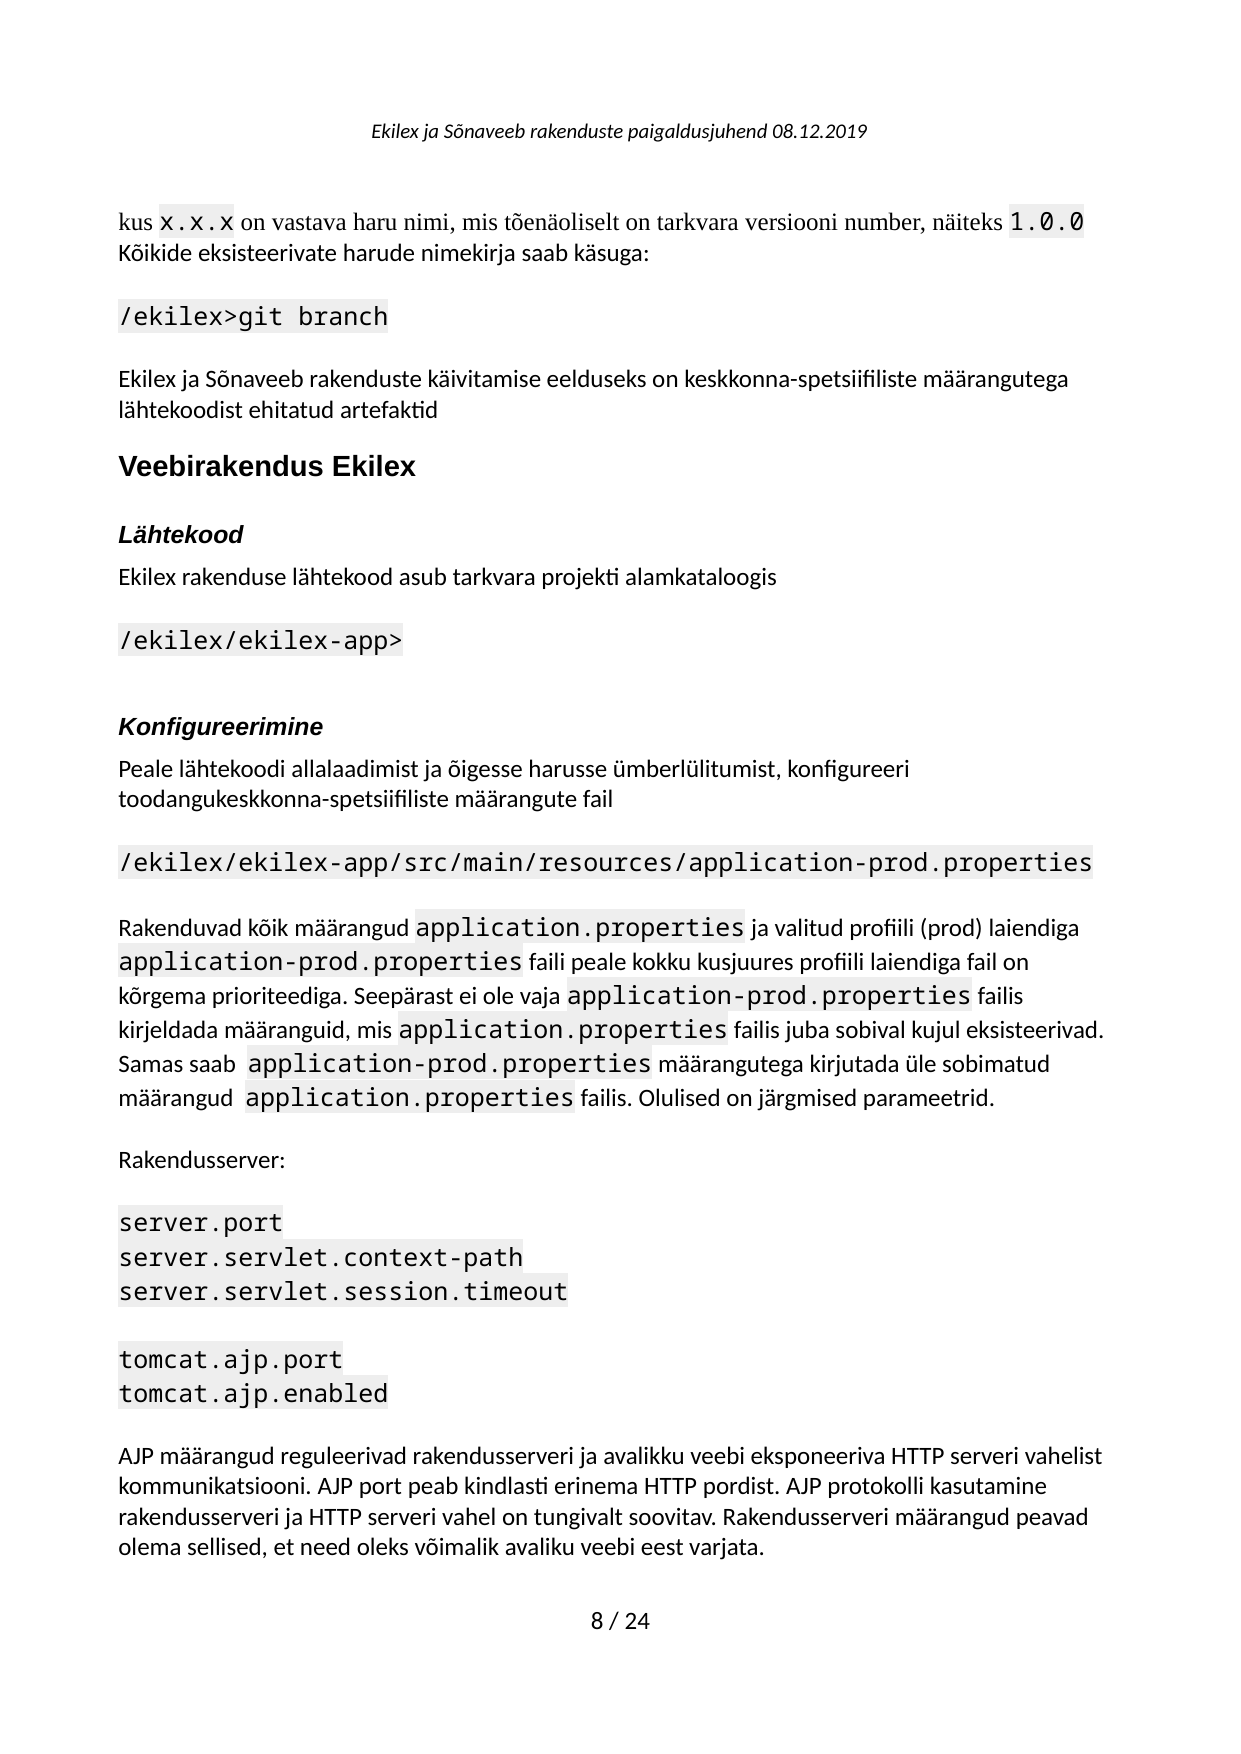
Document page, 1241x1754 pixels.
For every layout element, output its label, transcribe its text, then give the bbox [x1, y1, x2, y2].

text server.port [118, 1205, 1122, 1239]
text /ekilex/ekilex-app/src/main/resources/application-prod.properties [118, 844, 1122, 879]
text Ekilex ja Sõnaveeb rakenduste käivitamise eelduseks on keskkonna-spetsiifiliste määrangutega lähtekoodist ehitatud artefaktid [118, 363, 1122, 424]
subtitle Veebirakendus Ekilex [118, 449, 1122, 483]
text server.servlet.session.timeout [118, 1273, 1122, 1307]
text Ekilex rakenduse lähtekood asub tarkvara projekti alamkataloogis [118, 561, 1122, 592]
text tomcat.ajp.port [118, 1341, 1122, 1375]
text Peale lähtekoodi allalaadimist ja õigesse harusse ümberlülitumist, konfigureeri toodangukeskkonna-spetsiifiliste määrangute fail [118, 753, 1122, 814]
text kus x.x.x on vastava haru nimi, mis tõenäoliselt on tarkvara versiooni number, näiteks 1.0.0 [118, 203, 1122, 238]
text server.servlet.context-path [118, 1239, 1122, 1273]
text /ekilex>git branch [118, 299, 1122, 333]
text Rakendusserver: [118, 1144, 1122, 1174]
subtitle Konfigureerimine [118, 712, 1122, 741]
text Rakenduvad kõik määrangud application.properties ja valitud profiili (prod) laiendiga application-prod.properties faili peale kokku kusjuures profiili laiendiga fail on kõrgema prioriteediga. Seepärast ei ole vaja application-prod.properties failis kirjeldada määranguid, mis application.properties failis juba sobival kujul eksisteerivad. Samas saab application-prod.properties määrangutega kirjutada üle sobimatud määrangud application.properties failis. Olulised on järgmised parameetrid. [118, 909, 1122, 1113]
text Kõikide eksisteerivate harude nimekirja saab käsuga: [118, 238, 1122, 268]
subtitle Lähtekood [118, 520, 1122, 549]
text /ekilex/ekilex-app> [118, 622, 1122, 656]
text tomcat.ajp.enabled [118, 1375, 1122, 1409]
text AJP määrangud reguleerivad rakendusserveri ja avalikku veebi eksponeeriva HTTP serveri vahelist kommunikatsiooni. AJP port peab kindlasti erinema HTTP pordist. AJP protokolli kasutamine rakendusserveri ja HTTP serveri vahel on tungivalt soovitav. Rakendusserveri määrangud peavad olema sellised, et need oleks võimalik avaliku veebi eest varjata. [118, 1440, 1122, 1562]
